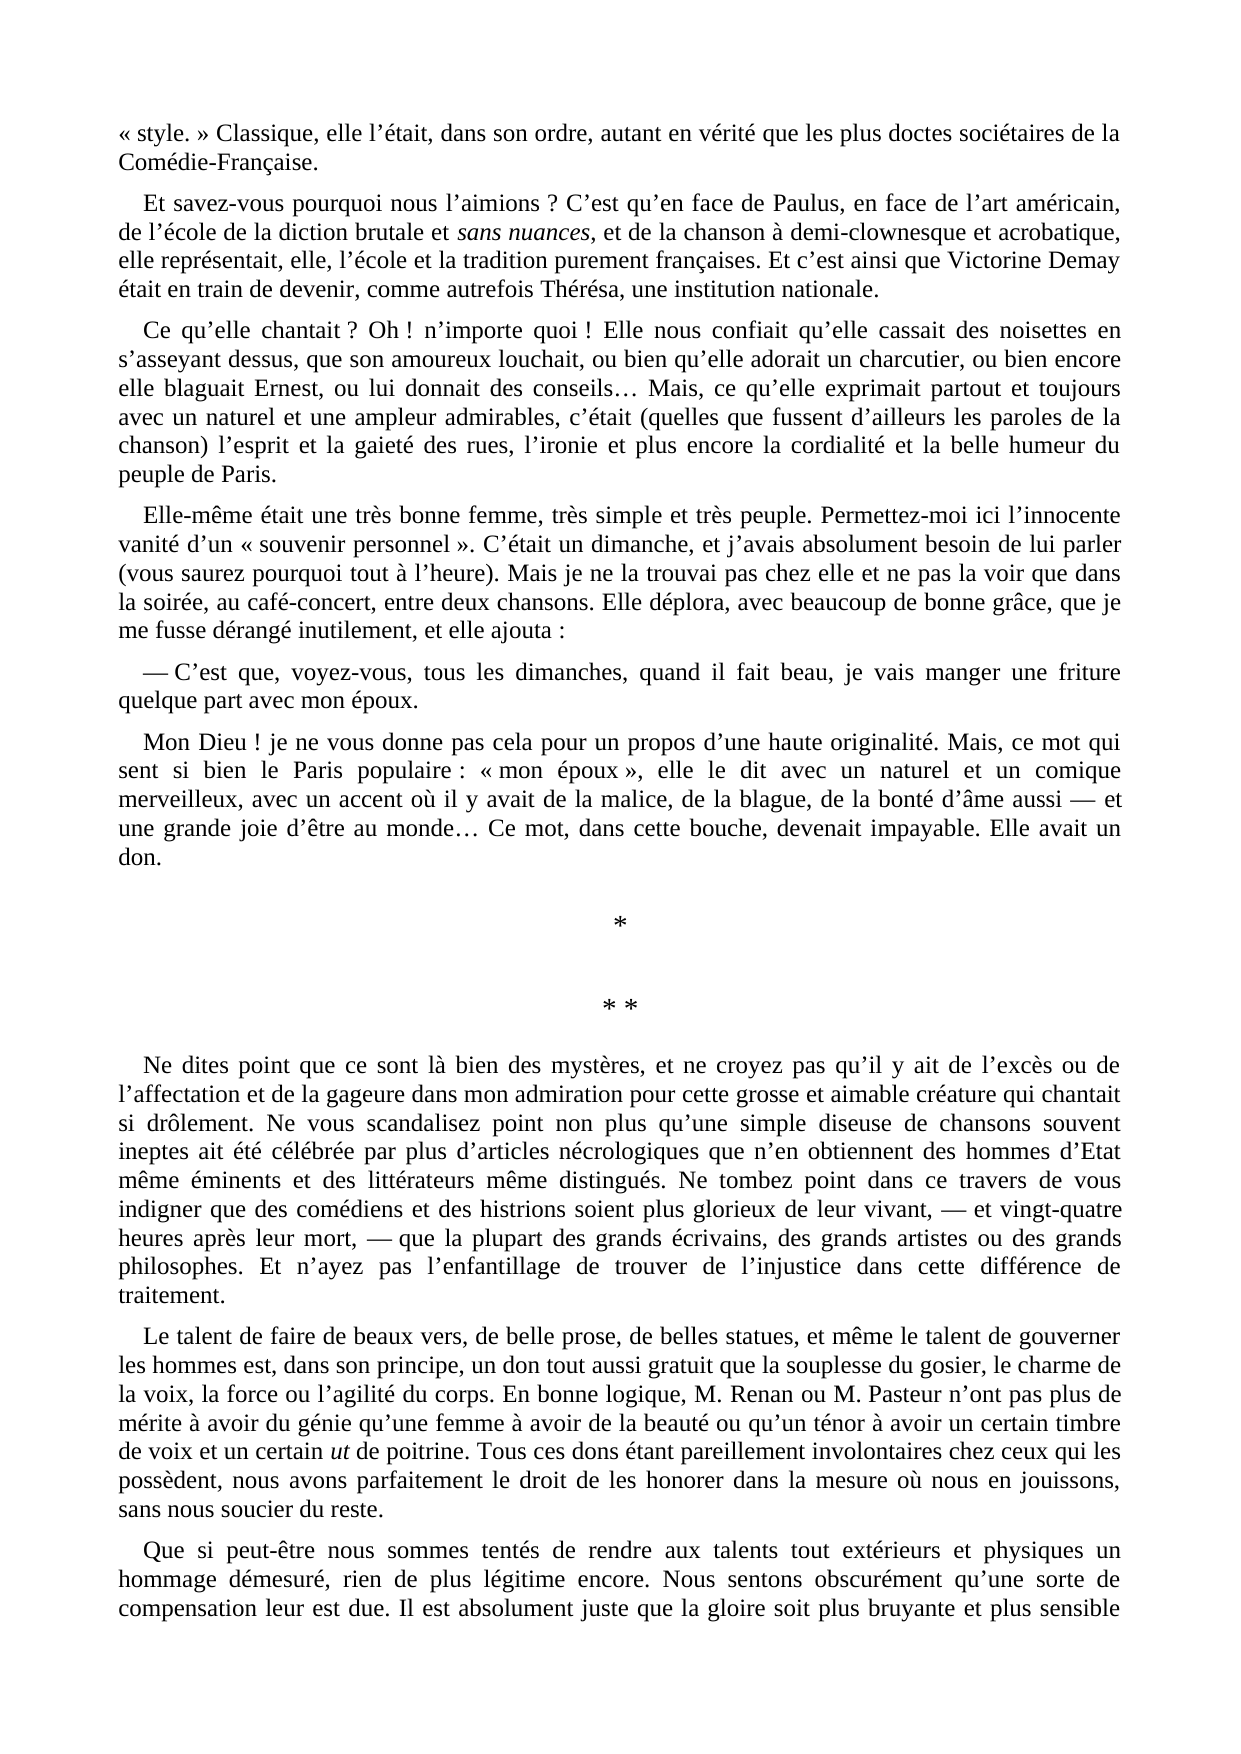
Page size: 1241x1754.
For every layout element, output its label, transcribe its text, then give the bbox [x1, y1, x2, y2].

text — C’est que, voyez-vous, tous les dimanches, quand il fait beau, je vais manger une friture quelque part avec mon époux. [118, 657, 1122, 714]
text * * [118, 992, 1122, 1025]
text Et savez-vous pourquoi nous l’aimions ? C’est qu’en face de Paulus, en face de l’art américain, de l’école de la diction brutale et sans nuances, et de la chanson à demi-clownesque et acrobatique, elle représentait, elle, l’école et la tradition purement françaises. Et c’est ainsi que Victorine Demay était en train de devenir, comme autrefois Thérésa, une institution nationale. [118, 188, 1122, 303]
text Le talent de faire de beaux vers, de belle prose, de belles statues, et même le talent de gouverner les hommes est, dans son principe, un don tout aussi gratuit que la souplesse du gosier, le charme de la voix, la force ou l’agilité du corps. En bonne logique, M. Renan ou M. Pasteur n’ont pas plus de mérite à avoir du génie qu’une femme à avoir de la beauté ou qu’un ténor à avoir un certain timbre de voix et un certain ut de poitrine. Tous ces dons étant pareillement involontaires chez ceux qui les possèdent, nous avons parfaitement le droit de les honorer dans la mesure où nous en jouissons, sans nous soucier du reste. [118, 1321, 1122, 1523]
text Mon Dieu ! je ne vous donne pas cela pour un propos d’une haute originalité. Mais, ce mot qui sent si bien le Paris populaire : « mon époux », elle le dit avec un naturel et un comique merveilleux, avec un accent où il y avait de la malice, de la blague, de la bonté d’âme aussi — et une grande joie d’être au monde… Ce mot, dans cette bouche, devenait impayable. Elle avait un don. [118, 727, 1122, 871]
text * [118, 908, 1122, 942]
text Elle-même était une très bonne femme, très simple et très peuple. Permettez-moi ici l’innocente vanité d’un « souvenir personnel ». C’était un dimanche, et j’avais absolument besoin de lui parler (vous saurez pourquoi tout à l’heure). Mais je ne la trouvai pas chez elle et ne pas la voir que dans la soirée, au café-concert, entre deux chansons. Elle déplora, avec beaucoup de bonne grâce, que je me fusse dérangé inutilement, et elle ajouta : [118, 501, 1122, 644]
text Ce qu’elle chantait ? Oh ! n’importe quoi ! Elle nous confiait qu’elle cassait des noisettes en s’asseyant dessus, que son amoureux louchait, ou bien qu’elle adorait un charcutier, ou bien encore elle blaguait Ernest, ou lui donnait des conseils… Mais, ce qu’elle exprimait partout et toujours avec un naturel et une ampleur admirables, c’était (quelles que fussent d’ailleurs les paroles de la chanson) l’esprit et la gaieté des rues, l’ironie et plus encore la cordialité et la belle humeur du peuple de Paris. [118, 316, 1122, 488]
text Que si peut-être nous sommes tentés de rendre aux talents tout extérieurs et physiques un hommage démesuré, rien de plus légitime encore. Nous sentons obscurément qu’une sorte de compensation leur est due. Il est absolument juste que la gloire soit plus bruyante et plus sensible [118, 1535, 1122, 1621]
text Ne dites point que ce sont là bien des mystères, et ne croyez pas qu’il y ait de l’excès ou de l’affectation et de la gageure dans mon admiration pour cette grosse et aimable créature qui chantait si drôlement. Ne vous scandalisez point non plus qu’une simple diseuse de chansons souvent ineptes ait été célébrée par plus d’articles nécrologiques que n’en obtiennent des hommes d’Etat même éminents et des littérateurs même distingués. Ne tombez point dans ce travers de vous indigner que des comédiens et des histrions soient plus glorieux de leur vivant, — et vingt-quatre heures après leur mort, — que la plupart des grands écrivains, des grands artistes ou des grands philosophes. Et n’ayez pas l’enfantillage de trouver de l’injustice dans cette différence de traitement. [118, 1050, 1122, 1309]
text « style. » Classique, elle l’était, dans son ordre, autant en vérité que les plus doctes sociétaires de la Comédie-Française. [118, 118, 1122, 176]
